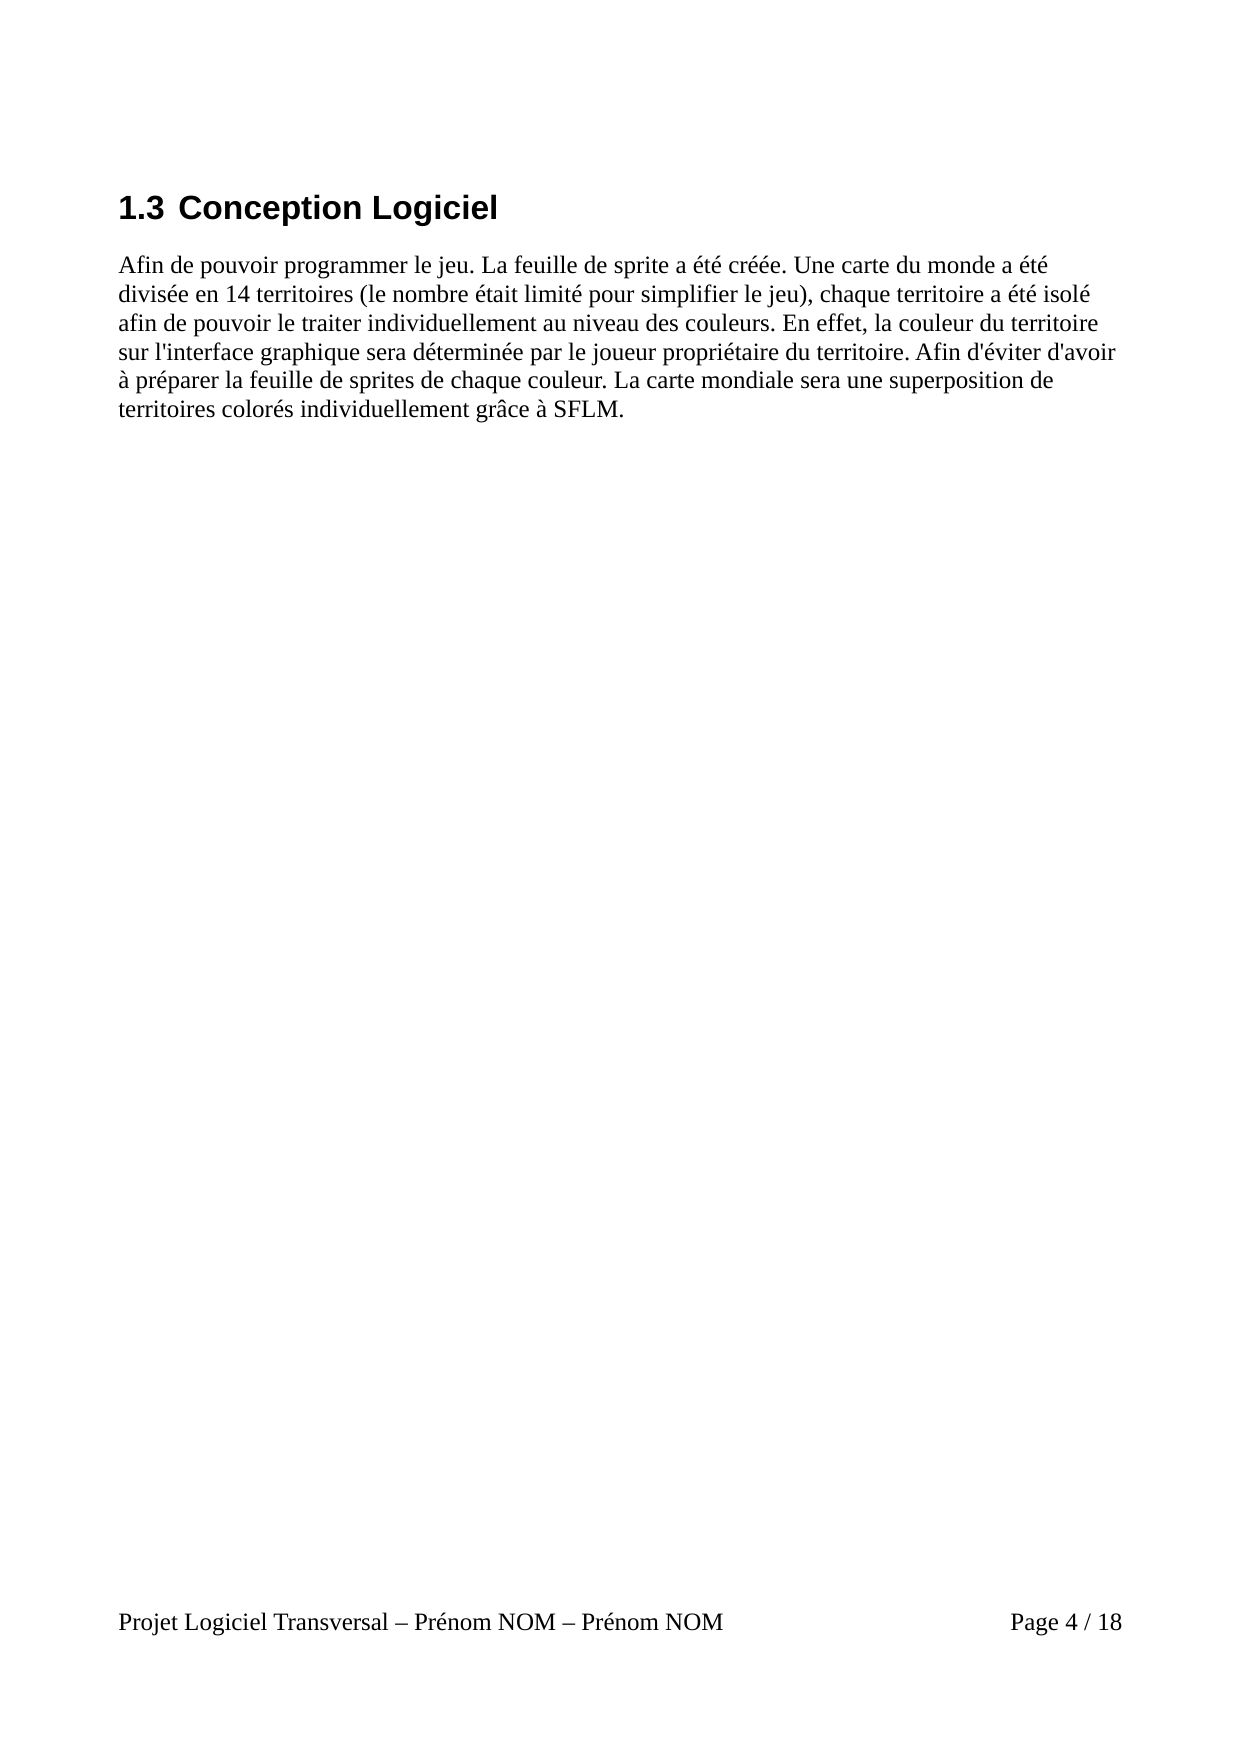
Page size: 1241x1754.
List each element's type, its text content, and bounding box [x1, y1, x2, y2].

text Afin de pouvoir programmer le jeu. La feuille de sprite a été créée. Une carte du monde a été divisée en 14 territoires (le nombre était limité pour simplifier le jeu), chaque territoire a été isolé afin de pouvoir le traiter individuellement au niveau des couleurs. En effet, la couleur du territoire sur l'interface graphique sera déterminée par le joueur propriétaire du territoire. Afin d'éviter d'avoir à préparer la feuille de sprites de chaque couleur. La carte mondiale sera une superposition de territoires colorés individuellement grâce à SFLM. [118, 251, 1122, 423]
subtitle Conception Logiciel [118, 188, 1122, 227]
